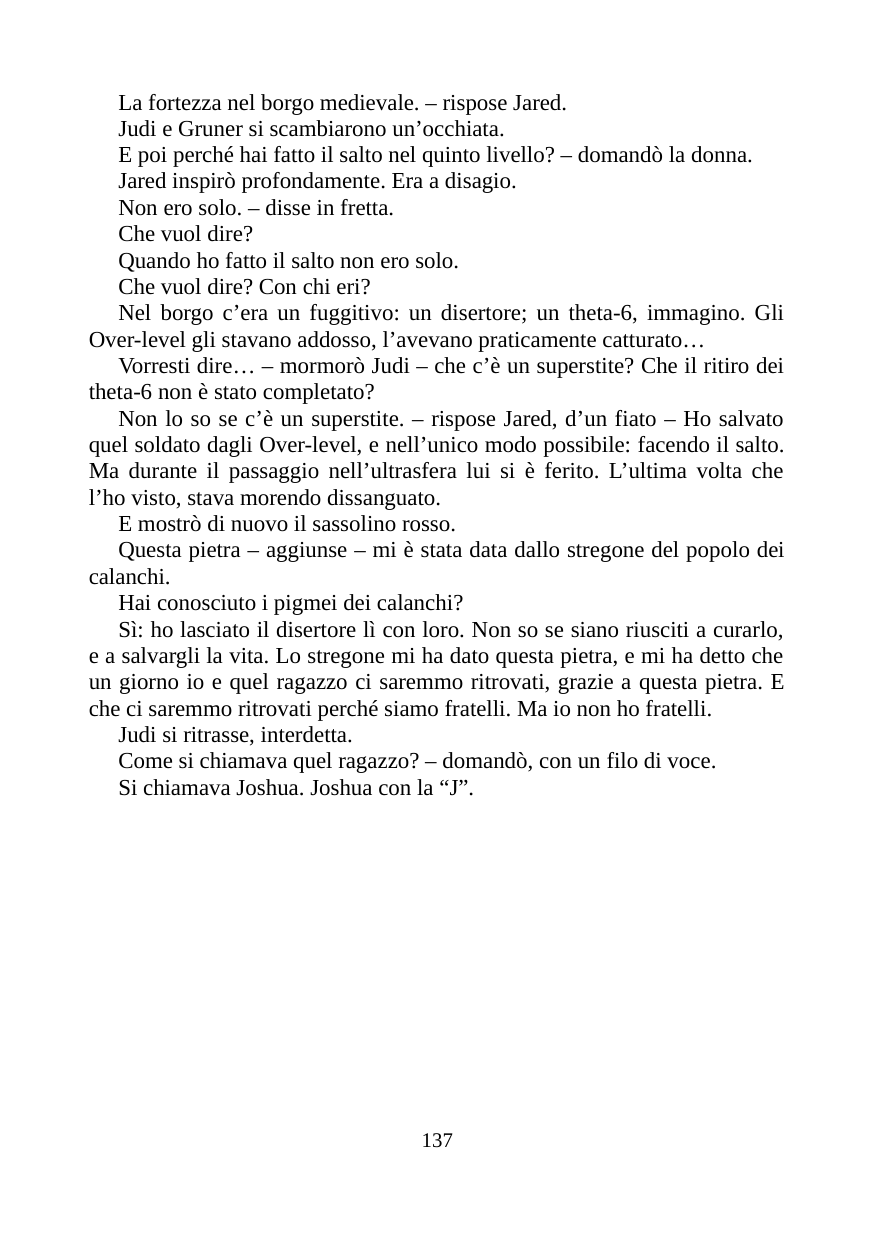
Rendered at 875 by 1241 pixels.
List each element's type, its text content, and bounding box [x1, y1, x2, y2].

text Che vuol dire? [88, 220, 786, 247]
text La fortezza nel borgo medievale. – rispose Jared. [88, 88, 786, 115]
text Nel borgo c’era un fuggitivo: un disertore; un theta-6, immagino. Gli Over-level gli stavano addosso, l’avevano praticamente catturato… [88, 299, 786, 352]
text Non ero solo. – disse in fretta. [88, 194, 786, 220]
text Jared inspirò profondamente. Era a disagio. [88, 168, 786, 194]
text Sì: ho lasciato il disertore lì con loro. Non so se siano riusciti a curarlo, e a salvargli la vita. Lo stregone mi ha dato questa pietra, e mi ha detto che un giorno io e quel ragazzo ci saremmo ritrovati, grazie a questa pietra. E che ci saremmo ritrovati perché siamo fratelli. Ma io non ho fratelli. [88, 616, 786, 721]
text E poi perché hai fatto il salto nel quinto livello? – domandò la donna. [88, 141, 786, 168]
text Vorresti dire… – mormorò Judi – che c’è un superstite? Che il ritiro dei theta-6 non è stato completato? [88, 352, 786, 405]
text Questa pietra – aggiunse – mi è stata data dallo stregone del popolo dei calanchi. [88, 537, 786, 589]
text Judi si ritrasse, interdetta. [88, 721, 786, 747]
text Judi e Gruner si scambiarono un’occhiata. [88, 115, 786, 141]
text Non lo so se c’è un superstite. – rispose Jared, d’un fiato – Ho salvato quel soldato dagli Over-level, e nell’unico modo possibile: facendo il salto. Ma durante il passaggio nell’ultrasfera lui si è ferito. L’ultima volta che l’ho visto, stava morendo dissanguato. [88, 405, 786, 510]
text Quando ho fatto il salto non ero solo. [88, 247, 786, 273]
text Si chiamava Joshua. Joshua con la “J”. [88, 774, 786, 800]
text Che vuol dire? Con chi eri? [88, 273, 786, 299]
text Hai conosciuto i pigmei dei calanchi? [88, 589, 786, 616]
text E mostrò di nuovo il sassolino rosso. [88, 510, 786, 537]
text Come si chiamava quel ragazzo? – domandò, con un filo di voce. [88, 747, 786, 774]
